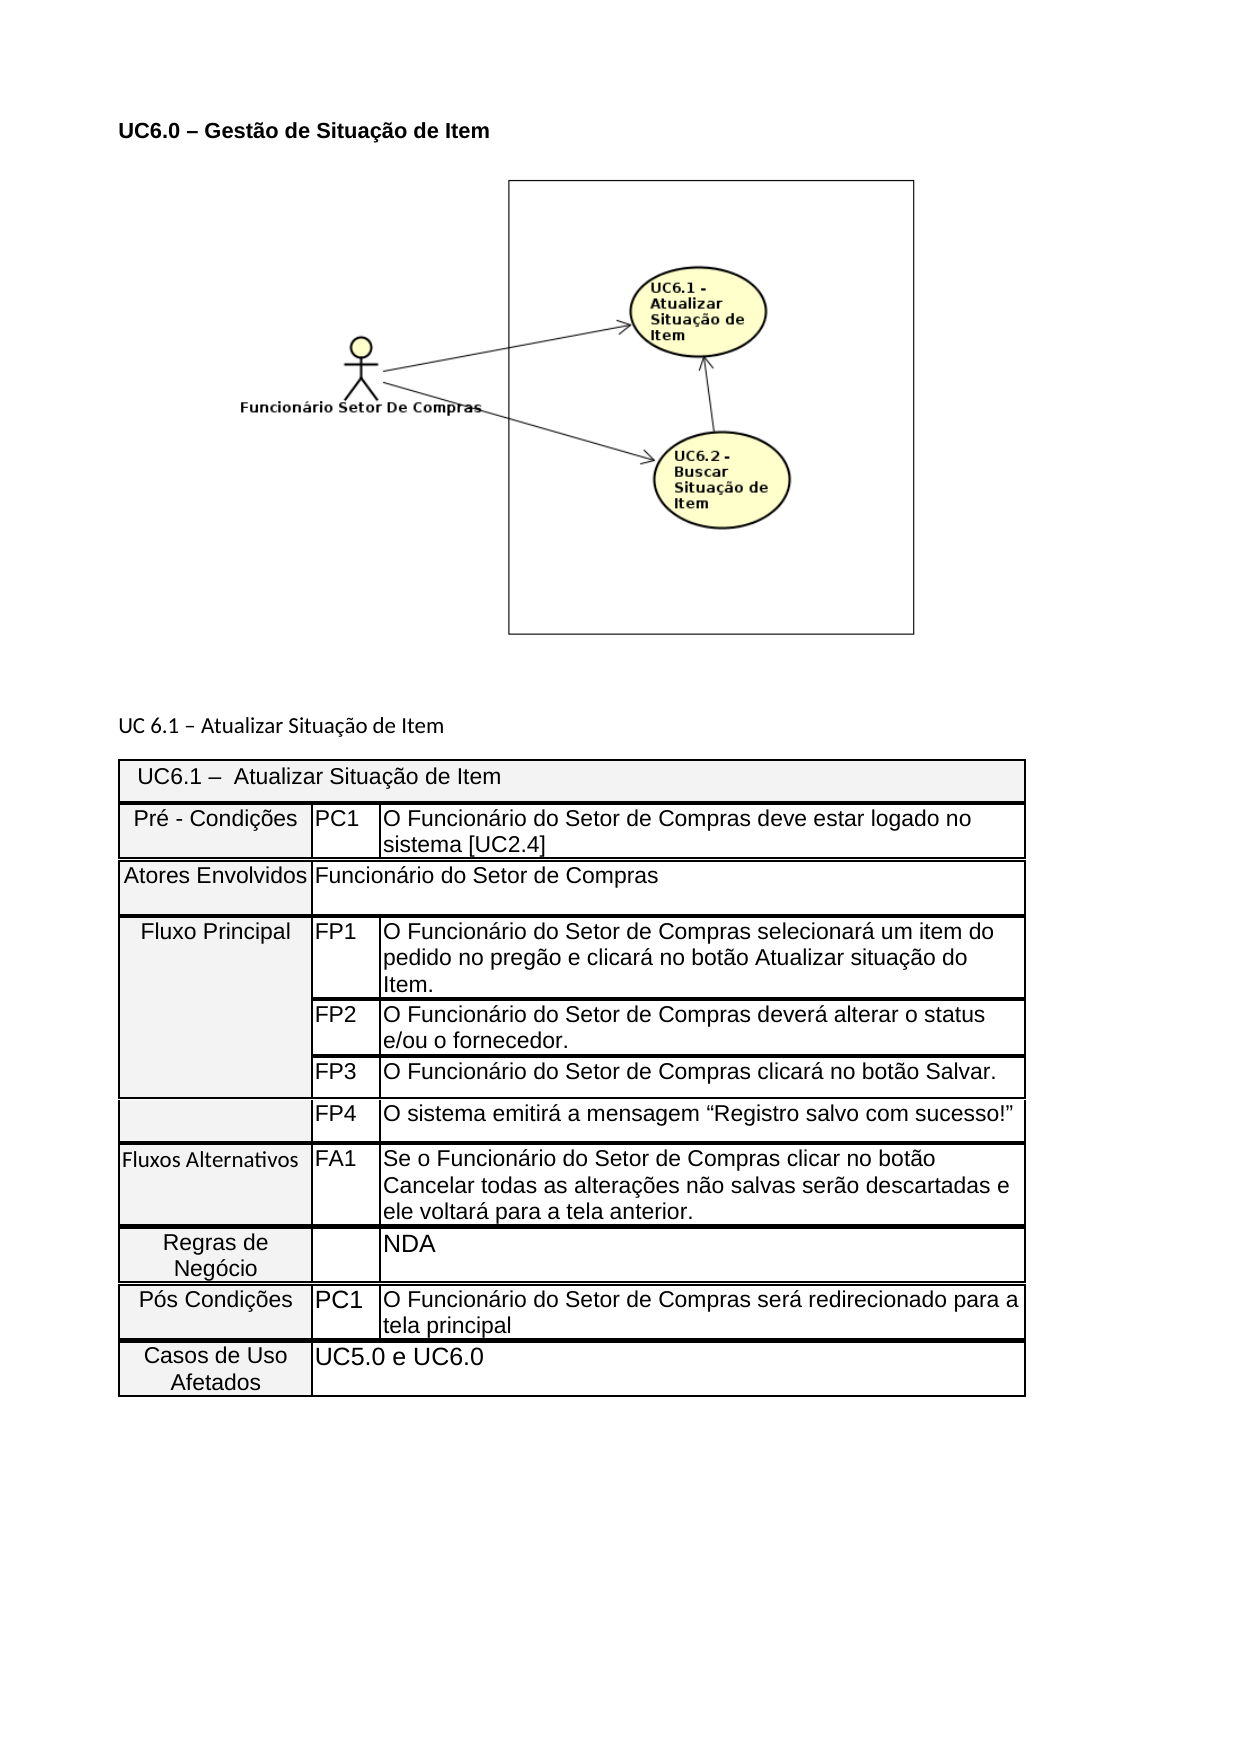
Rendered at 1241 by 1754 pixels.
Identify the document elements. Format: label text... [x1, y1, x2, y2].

table_cell Regras de Negócio [120, 1229, 311, 1281]
text UC6.0 – Gestão de Situação de Item [118, 118, 1122, 143]
table_cell FA1 [313, 1145, 379, 1224]
table_cell UC5.0 e UC6.0 [313, 1343, 1024, 1395]
table_cell Pré - Condições [120, 805, 311, 857]
table_header UC6.1 – Atualizar Situação de Item [120, 761, 1024, 801]
table_cell O Funcionário do Setor de Compras selecionará um item do pedido no pregão e clicará no botão Atualizar situação do Item. [381, 918, 1024, 997]
table_cell FP4 [313, 1100, 379, 1141]
picture [231, 162, 1009, 663]
table_cell O sistema emitirá a mensagem “Registro salvo com sucesso!” [381, 1100, 1024, 1141]
text UC 6.1 – Atualizar Situação de Item [118, 711, 1122, 739]
table_cell O Funcionário do Setor de Compras deve estar logado no sistema [UC2.4] [381, 805, 1024, 857]
table_cell O Funcionário do Setor de Compras deverá alterar o status e/ou o fornecedor. [381, 1001, 1024, 1054]
table_cell Casos de Uso Afetados [120, 1343, 311, 1395]
table_cell Atores Envolvidos [120, 862, 311, 914]
table_cell PC1 [313, 1286, 379, 1338]
table_cell [313, 1229, 379, 1281]
table_cell Se o Funcionário do Setor de Compras clicar no botão Cancelar todas as alterações não salvas serão descartadas e ele voltará para a tela anterior. [381, 1145, 1024, 1224]
table_cell FP3 [313, 1058, 379, 1097]
table_cell Pós Condições [120, 1286, 311, 1338]
table_cell O Funcionário do Setor de Compras será redirecionado para a tela principal [381, 1286, 1024, 1338]
table_cell FP2 [313, 1001, 379, 1054]
table_cell FP1 [313, 918, 379, 997]
table_cell O Funcionário do Setor de Compras clicará no botão Salvar. [381, 1058, 1024, 1097]
table_cell Funcionário do Setor de Compras [313, 862, 1024, 914]
table_cell NDA [381, 1229, 1024, 1281]
table_cell [120, 1100, 311, 1141]
table_cell PC1 [313, 805, 379, 857]
table_cell Fluxos Alternativos [120, 1145, 311, 1224]
table_cell Fluxo Principal [120, 918, 311, 1097]
